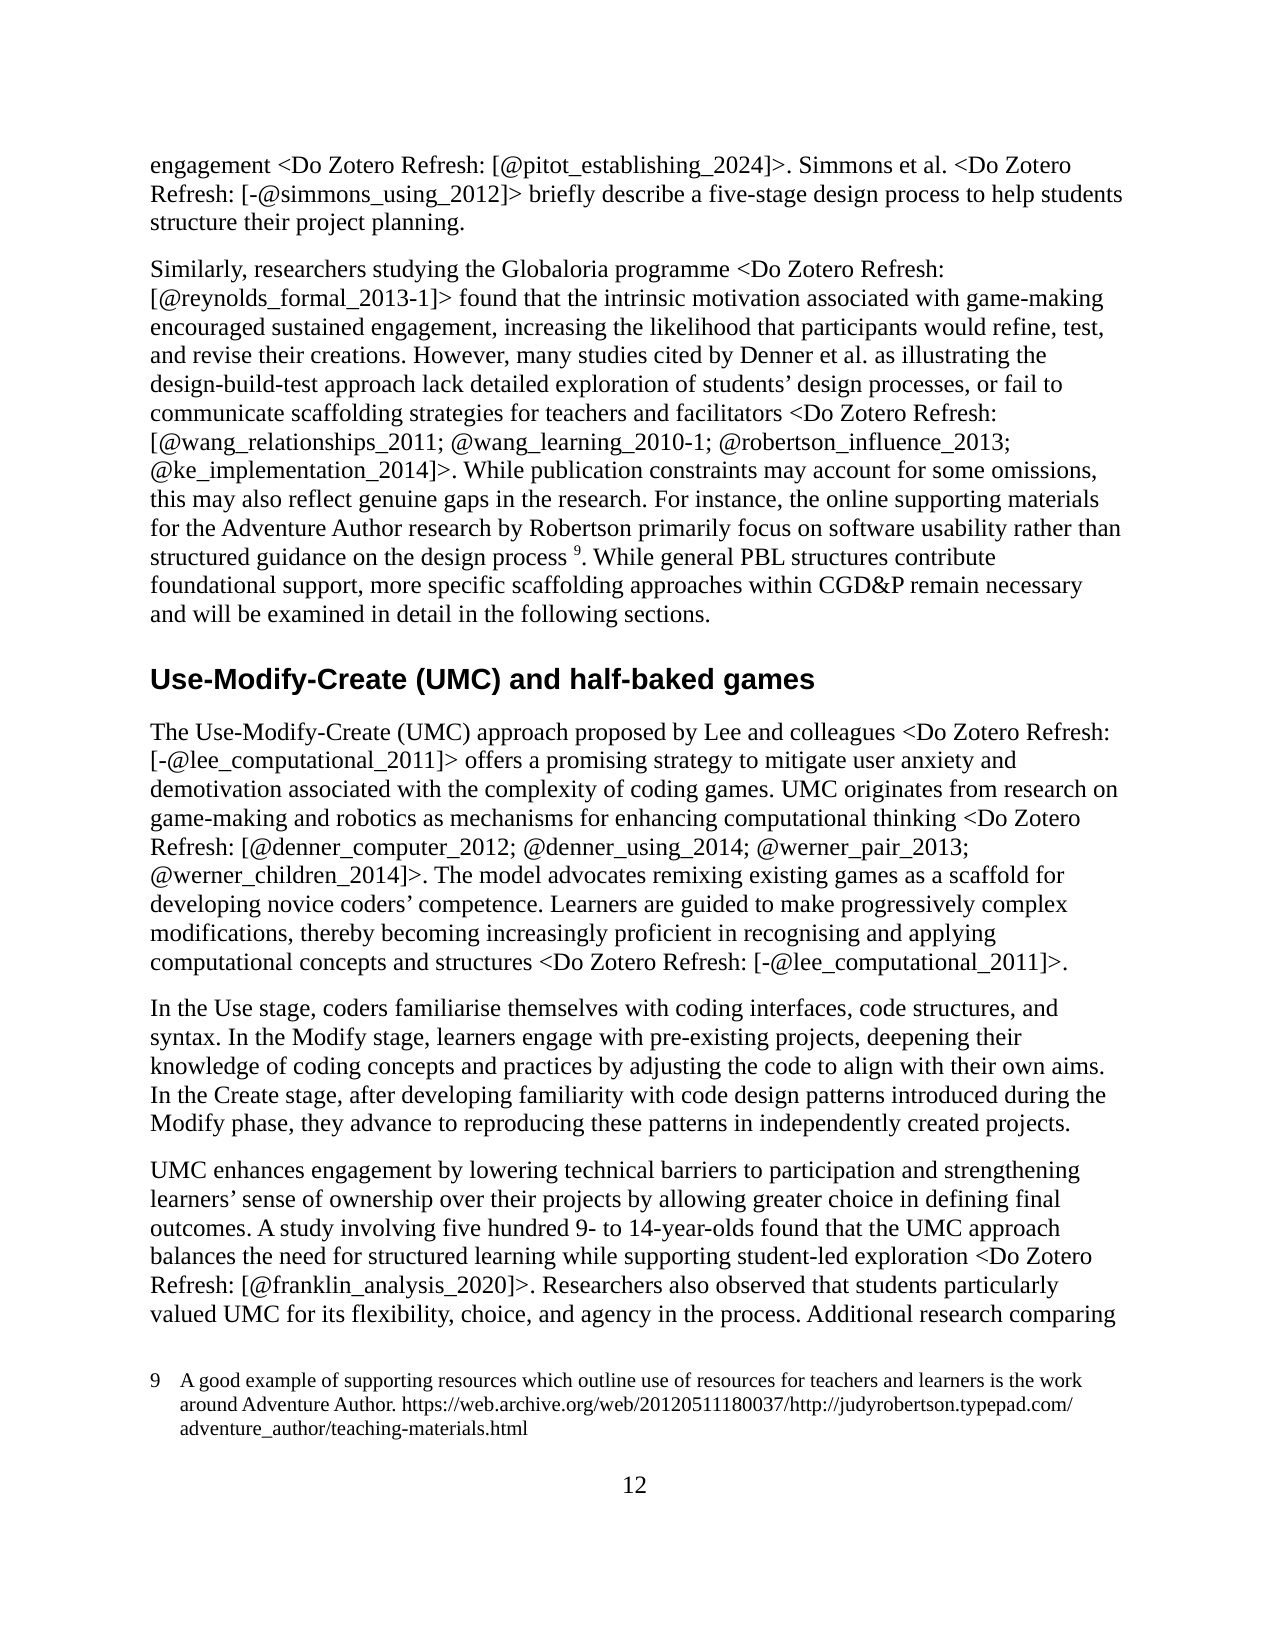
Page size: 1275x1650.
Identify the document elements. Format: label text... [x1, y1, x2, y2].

text In the Use stage, coders familiarise themselves with coding interfaces, code structures, and syntax. In the Modify stage, learners engage with pre-existing projects, deepening their knowledge of coding concepts and practices by adjusting the code to align with their own aims. In the Create stage, after developing familiarity with code design patterns introduced during the Modify phase, they advance to reproducing these patterns in independently created projects. [150, 993, 1125, 1137]
text A good example of supporting resources which outline use of resources for teachers and learners is the work around Adventure Author. https://web.archive.org/web/20120511180037/http://judyrobertson.typepad.com/adventure_author/teaching-materials.html [150, 1368, 1125, 1440]
subtitle Use-Modify-Create (UMC) and half-baked games [150, 662, 1125, 695]
text The Use-Modify-Create (UMC) approach proposed by Lee and colleagues <Do Zotero Refresh: [-@lee_computational_2011]> offers a promising strategy to mitigate user anxiety and demotivation associated with the complexity of coding games. UMC originates from research on game-making and robotics as mechanisms for enhancing computational thinking <Do Zotero Refresh: [@denner_computer_2012; @denner_using_2014; @werner_pair_2013; @werner_children_2014]>. The model advocates remixing existing games as a scaffold for developing novice coders’ competence. Learners are guided to make progressively complex modifications, thereby becoming increasingly proficient in recognising and applying computational concepts and structures <Do Zotero Refresh: [-@lee_computational_2011]>. [150, 717, 1125, 976]
text UMC enhances engagement by lowering technical barriers to participation and strengthening learners’ sense of ownership over their projects by allowing greater choice in defining final outcomes. A study involving five hundred 9- to 14-year-olds found that the UMC approach balances the need for structured learning while supporting student-led exploration <Do Zotero Refresh: [@franklin_analysis_2020]>. Researchers also observed that students particularly valued UMC for its flexibility, choice, and agency in the process. Additional research comparing [150, 1155, 1125, 1328]
text engagement <Do Zotero Refresh: [@pitot_establishing_2024]>. Simmons et al. <Do Zotero Refresh: [-@simmons_using_2012]> briefly describe a five-stage design process to help students structure their project planning. [150, 150, 1125, 236]
text Similarly, researchers studying the Globaloria programme <Do Zotero Refresh: [@reynolds_formal_2013-1]> found that the intrinsic motivation associated with game-making encouraged sustained engagement, increasing the likelihood that participants would refine, test, and revise their creations. However, many studies cited by Denner et al. as illustrating the design-build-test approach lack detailed exploration of students’ design processes, or fail to communicate scaffolding strategies for teachers and facilitators <Do Zotero Refresh: [@wang_relationships_2011; @wang_learning_2010-1; @robertson_influence_2013; @ke_implementation_2014]>. While publication constraints may account for some omissions, this may also reflect genuine gaps in the research. For instance, the online supporting materials for the Adventure Author research by Robertson primarily focus on software usability rather than structured guidance on the design process . While general PBL structures contribute foundational support, more specific scaffolding approaches within CGD&P remain necessary and will be examined in detail in the following sections. [150, 254, 1125, 628]
